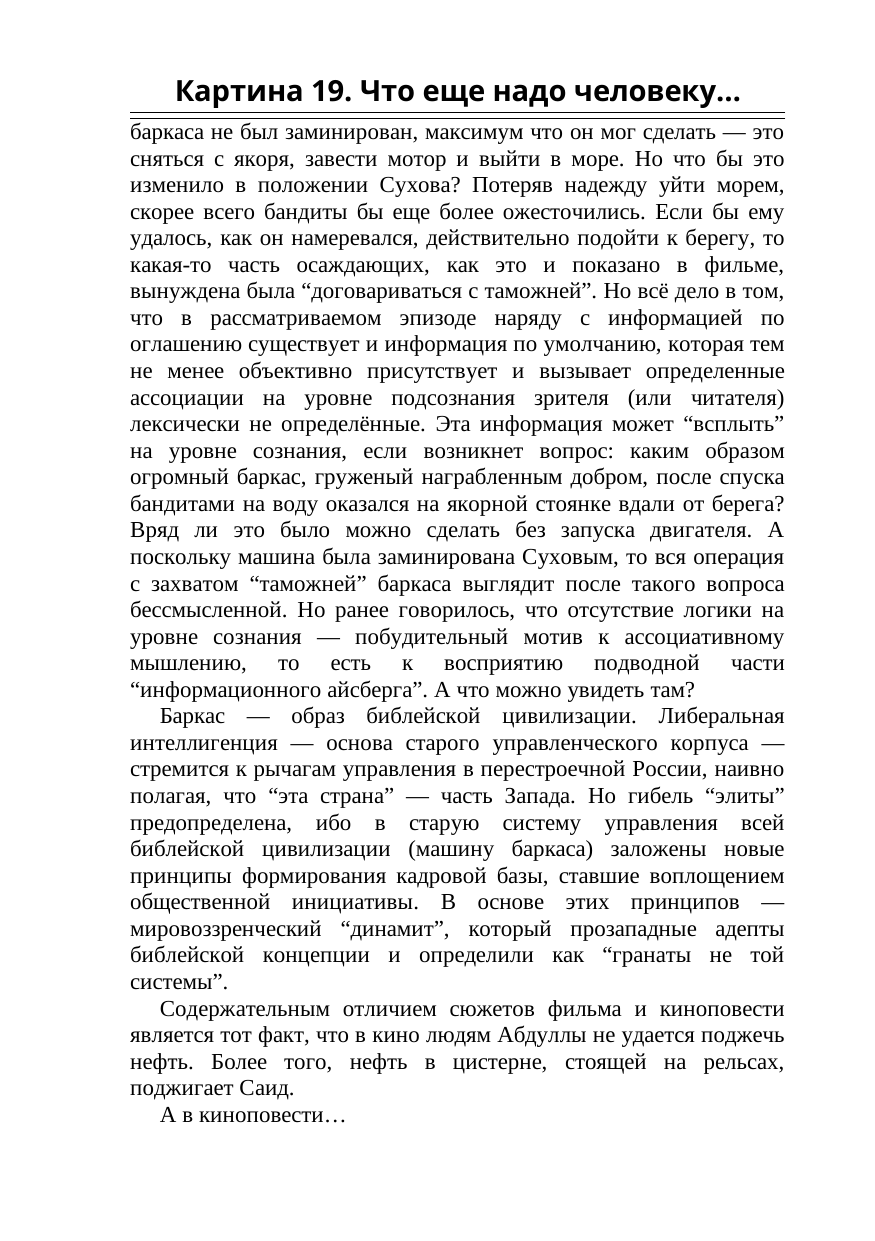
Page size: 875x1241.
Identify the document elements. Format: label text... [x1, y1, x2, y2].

text Баркас — образ библейской цивилизации. Либеральная интеллигенция — основа старого управленческого корпуса — стремится к рычагам управления в перестроечной России, наивно полагая, что “эта страна” — часть Запада. Но гибель “элиты” предопределена, ибо в старую систему управления всей библейской цивилизации (машину баркаса) заложены новые принципы формирования кадровой базы, ставшие воплощением общественной инициативы. В основе этих принципов — мировоззренческий “динамит”, который прозападные адепты библейской концепции и определили как “гранаты не той системы”. [130, 702, 785, 994]
text баркаса не был заминирован, максимум что он мог сделать — это сняться с якоря, завести мотор и выйти в море. Но что бы это изменило в положении Сухова? Потеряв надежду уйти морем, скорее всего бандиты бы еще более ожесточились. Если бы ему удалось, как он намеревался, действительно подойти к берегу, то какая-то часть осаждающих, как это и показано в фильме, вынуждена была “договариваться с таможней”. Но всё дело в том, что в рассматриваемом эпизоде наряду с информацией по оглашению существует и информация по умолчанию, которая тем не менее объективно присутствует и вызывает определенные ассоциации на уровне подсознания зрителя (или читателя) лексически не определённые. Эта информация может “всплыть” на уровне сознания, если возникнет вопрос: каким образом огромный баркас, груженый награбленным добром, после спуска бандитами на воду оказался на якорной стоянке вдали от берега? Вряд ли это было можно сделать без запуска двигателя. А поскольку машина была заминирована Суховым, то вся операция с захватом “таможней” баркаса выглядит после такого вопроса бессмысленной. Но ранее говорилось, что отсутствие логики на уровне сознания — побудительный мотив к ассоциативному мышлению, то есть к восприятию подводной части “информационного айсберга”. А что можно увидеть там? [130, 119, 785, 702]
text А в киноповести… [130, 1101, 785, 1127]
text Содержательным отличием сюжетов фильма и киноповести является тот факт, что в кино людям Абдуллы не удается поджечь нефть. Более того, нефть в цистерне, стоящей на рельсах, поджигает Саид. [130, 994, 785, 1101]
